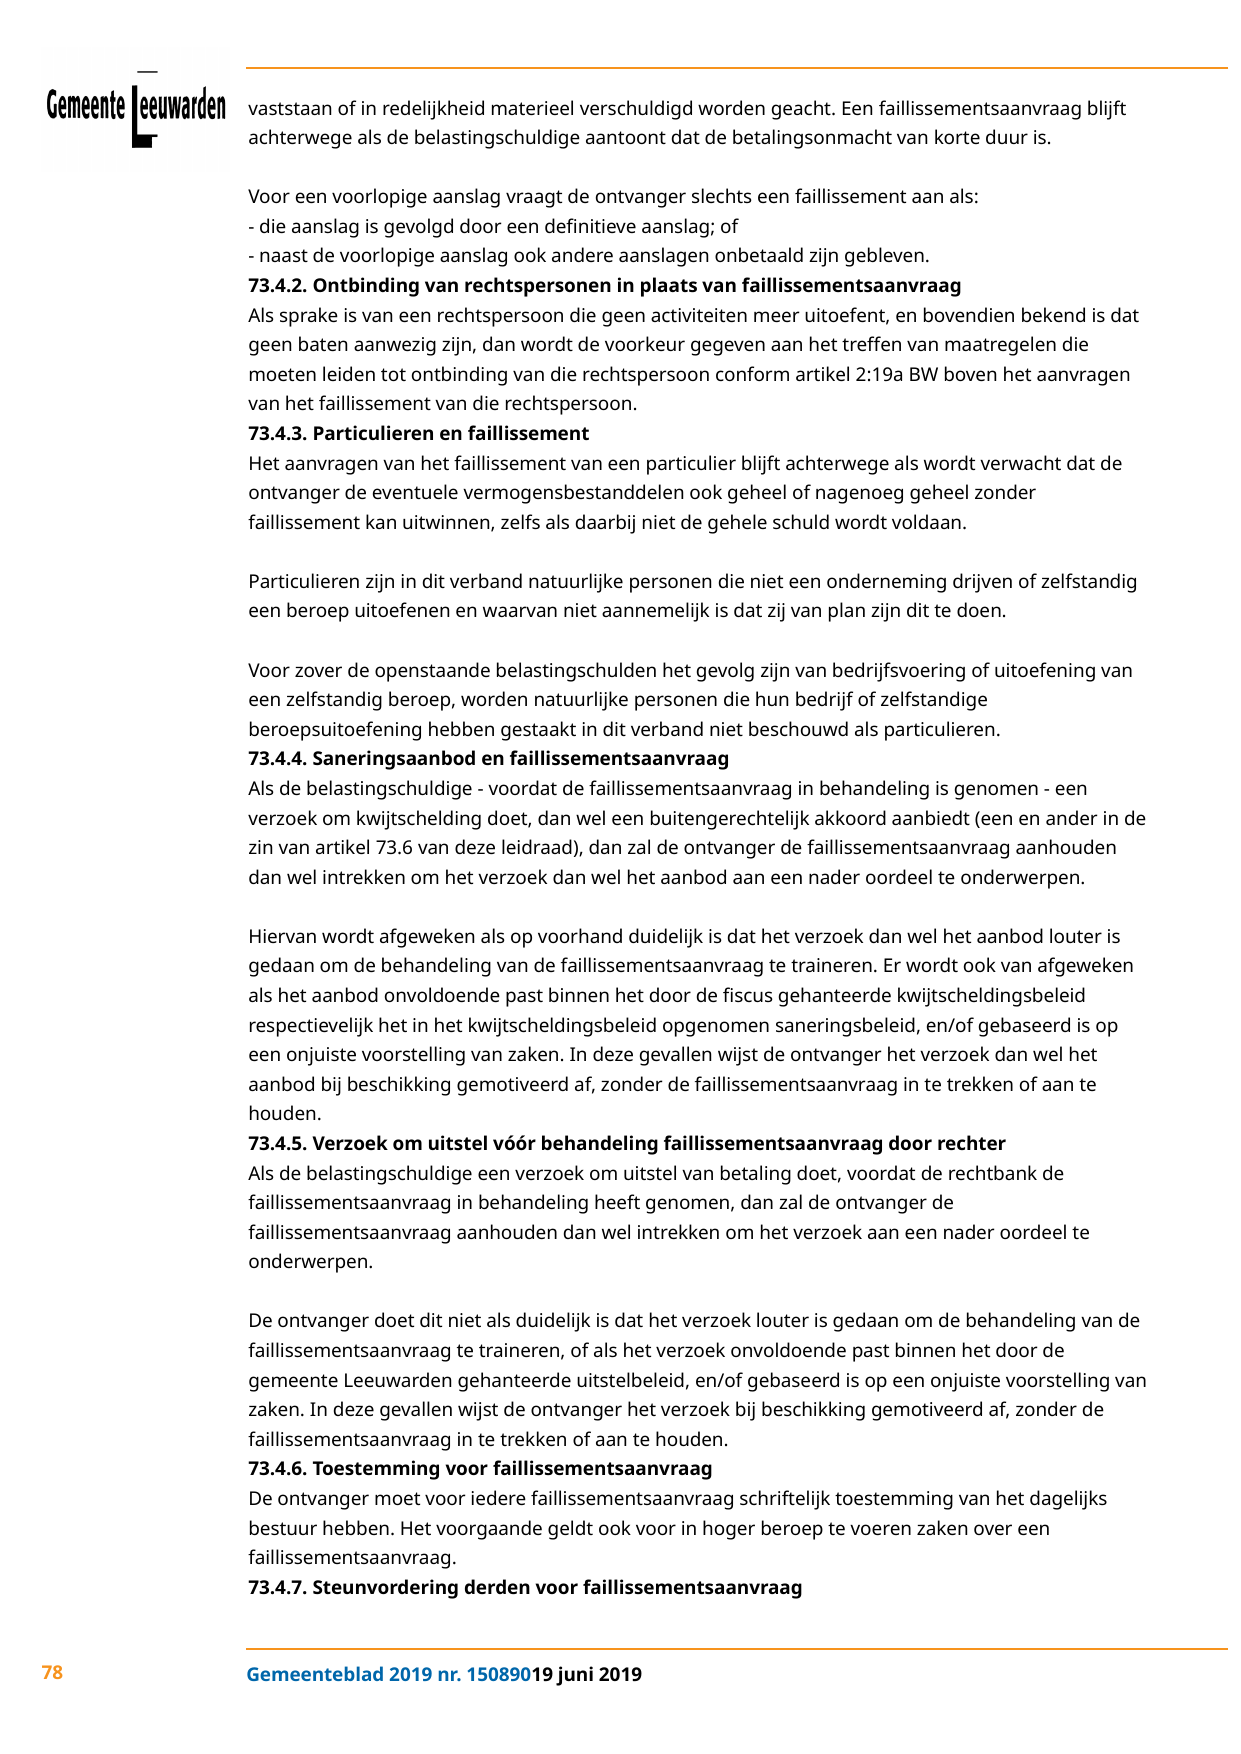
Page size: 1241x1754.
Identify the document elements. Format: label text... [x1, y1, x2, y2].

text Als de belastingschuldige een verzoek om uitstel van betaling doet, voordat de rechtbank de faillissementsaanvraag in behandeling heeft genomen, dan zal de ontvanger de faillissementsaanvraag aanhouden dan wel intrekken om het verzoek aan een nader oordeel te onderwerpen. [248, 1160, 1152, 1274]
text 73.4.3. Particulieren en faillissement [248, 420, 1152, 446]
text De ontvanger moet voor iedere faillissementsaanvraag schriftelijk toestemming van het dagelijks bestuur hebben. Het voorgaande geldt ook voor in hoger beroep te voeren zaken over een faillissementsaanvraag. [248, 1485, 1152, 1570]
text 73.4.2. Ontbinding van rechtspersonen in plaats van faillissementsaanvraag [248, 272, 1152, 298]
text Particulieren zijn in dit verband natuurlijke personen die niet een onderneming drijven of zelfstandig een beroep uitoefenen en waarvan niet aannemelijk is dat zij van plan zijn dit te doen. [248, 568, 1152, 623]
text 73.4.6. Toestemming voor faillissementsaanvraag [248, 1456, 1152, 1481]
text 73.4.7. Steunvordering derden voor faillissementsaanvraag [248, 1574, 1152, 1600]
text Voor een voorlopige aanslag vraagt de ontvanger slechts een faillissement aan als: [248, 183, 1152, 209]
text vaststaan of in redelijkheid materieel verschuldigd worden geacht. Een faillissementsaanvraag blijft achterwege als de belastingschuldige aantoont dat de betalingsonmacht van korte duur is. [248, 95, 1152, 150]
text Als de belastingschuldige - voordat de faillissementsaanvraag in behandeling is genomen - een verzoek om kwijtschelding doet, dan wel een buitengerechtelijk akkoord aanbiedt (een en ander in de zin van artikel 73.6 van deze leidraad), dan zal de ontvanger de faillissementsaanvraag aanhouden dan wel intrekken om het verzoek dan wel het aanbod aan een nader oordeel te onderwerpen. [248, 775, 1152, 890]
text - die aanslag is gevolgd door een definitieve aanslag; of [248, 213, 1152, 239]
text Hiervan wordt afgeweken als op voorhand duidelijk is dat het verzoek dan wel het aanbod louter is gedaan om de behandeling van de faillissementsaanvraag te traineren. Er wordt ook van afgeweken als het aanbod onvoldoende past binnen het door de fiscus gehanteerde kwijtscheldingsbeleid respectievelijk het in het kwijtscheldingsbeleid opgenomen saneringsbeleid, en/of gebaseerd is op een onjuiste voorstelling van zaken. In deze gevallen wijst de ontvanger het verzoek dan wel het aanbod bij beschikking gemotiveerd af, zonder de faillissementsaanvraag in te trekken of aan te houden. [248, 923, 1152, 1126]
text De ontvanger doet dit niet als duidelijk is dat het verzoek louter is gedaan om de behandeling van de faillissementsaanvraag te traineren, of als het verzoek onvoldoende past binnen het door de gemeente Leeuwarden gehanteerde uitstelbeleid, en/of gebaseerd is op een onjuiste voorstelling van zaken. In deze gevallen wijst de ontvanger het verzoek bij beschikking gemotiveerd af, zonder de faillissementsaanvraag in te trekken of aan te houden. [248, 1308, 1152, 1452]
text Het aanvragen van het faillissement van een particulier blijft achterwege als wordt verwacht dat de ontvanger de eventuele vermogensbestanddelen ook geheel of nagenoeg geheel zonder faillissement kan uitwinnen, zelfs als daarbij niet de gehele schuld wordt voldaan. [248, 450, 1152, 535]
text Als sprake is van een rechtspersoon die geen activiteiten meer uitoefent, en bovendien bekend is dat geen baten aanwezig zijn, dan wordt de voorkeur gegeven aan het treffen van maatregelen die moeten leiden tot ontbinding van die rechtspersoon conform artikel 2:19a BW boven het aanvragen van het faillissement van die rechtspersoon. [248, 302, 1152, 416]
text 73.4.4. Saneringsaanbod en faillissementsaanvraag [248, 746, 1152, 771]
text 73.4.5. Verzoek om uitstel vóór behandeling faillissementsaanvraag door rechter [248, 1130, 1152, 1156]
text Voor zover de openstaande belastingschulden het gevolg zijn van bedrijfsvoering of uitoefening van een zelfstandig beroep, worden natuurlijke personen die hun bedrijf of zelfstandige beroepsuitoefening hebben gestaakt in dit verband niet beschouwd als particulieren. [248, 657, 1152, 742]
picture [41, 47, 231, 172]
text - naast de voorlopige aanslag ook andere aanslagen onbetaald zijn gebleven. [248, 243, 1152, 268]
